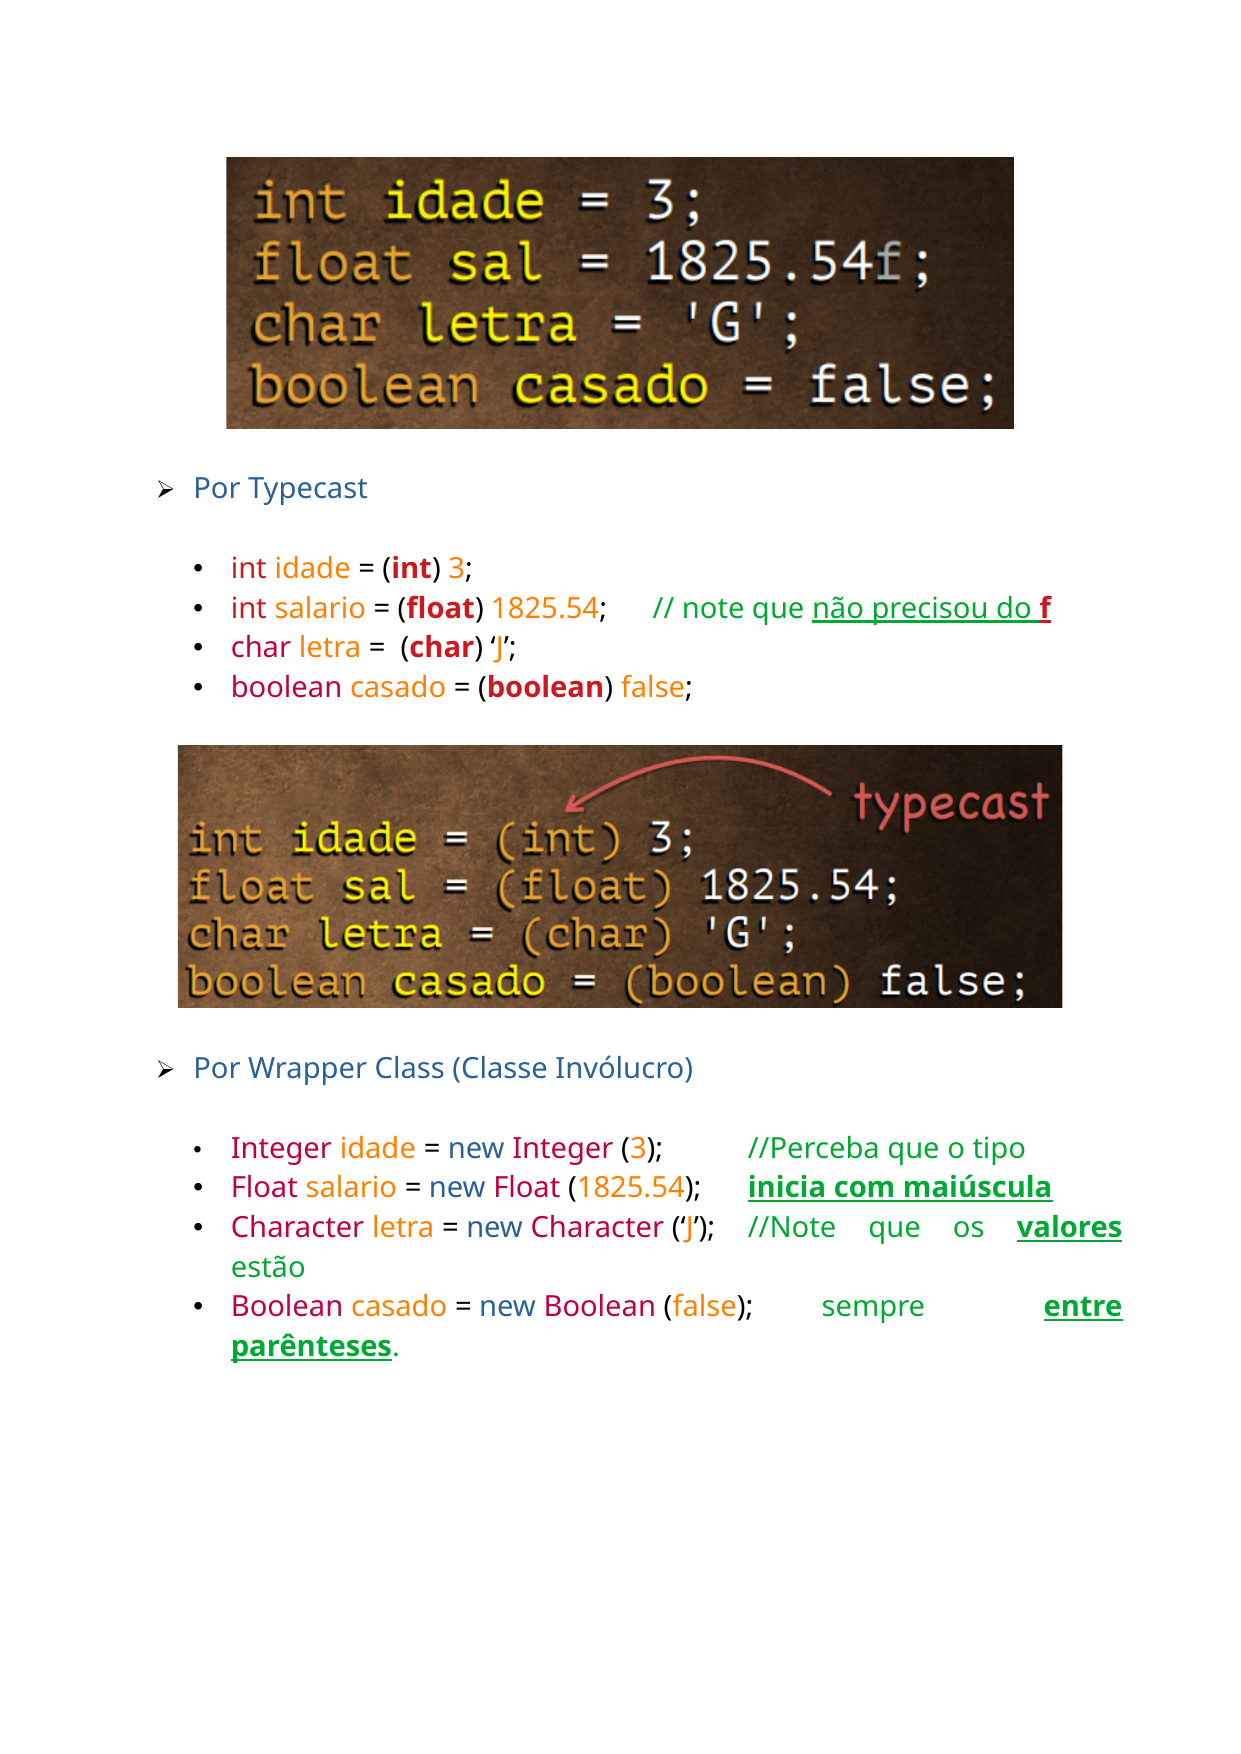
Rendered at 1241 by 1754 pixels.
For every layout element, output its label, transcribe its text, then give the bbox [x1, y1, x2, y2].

list Character letra = new Character (‘J’); //Note que os valores estão [193, 1206, 1122, 1286]
picture [226, 157, 1014, 429]
list Float salario = new Float (1825.54); inicia com maiúscula [193, 1167, 1122, 1206]
list char letra = (char) ‘J’; [193, 627, 1122, 666]
list int idade = (int) 3; [193, 547, 1122, 587]
list int salario = (float) 1825.54; // note que não precisou do f [193, 587, 1122, 627]
list Boolean casado = new Boolean (false); sempre entre parênteses. [193, 1286, 1122, 1365]
list Por Wrapper Class (Classe Invólucro) [156, 1047, 1122, 1087]
list Por Typecast [156, 468, 1122, 507]
list Integer idade = new Integer (3); //Perceba que o tipo [193, 1127, 1122, 1167]
picture [177, 745, 1063, 1008]
list boolean casado = (boolean) false; [193, 666, 1122, 706]
